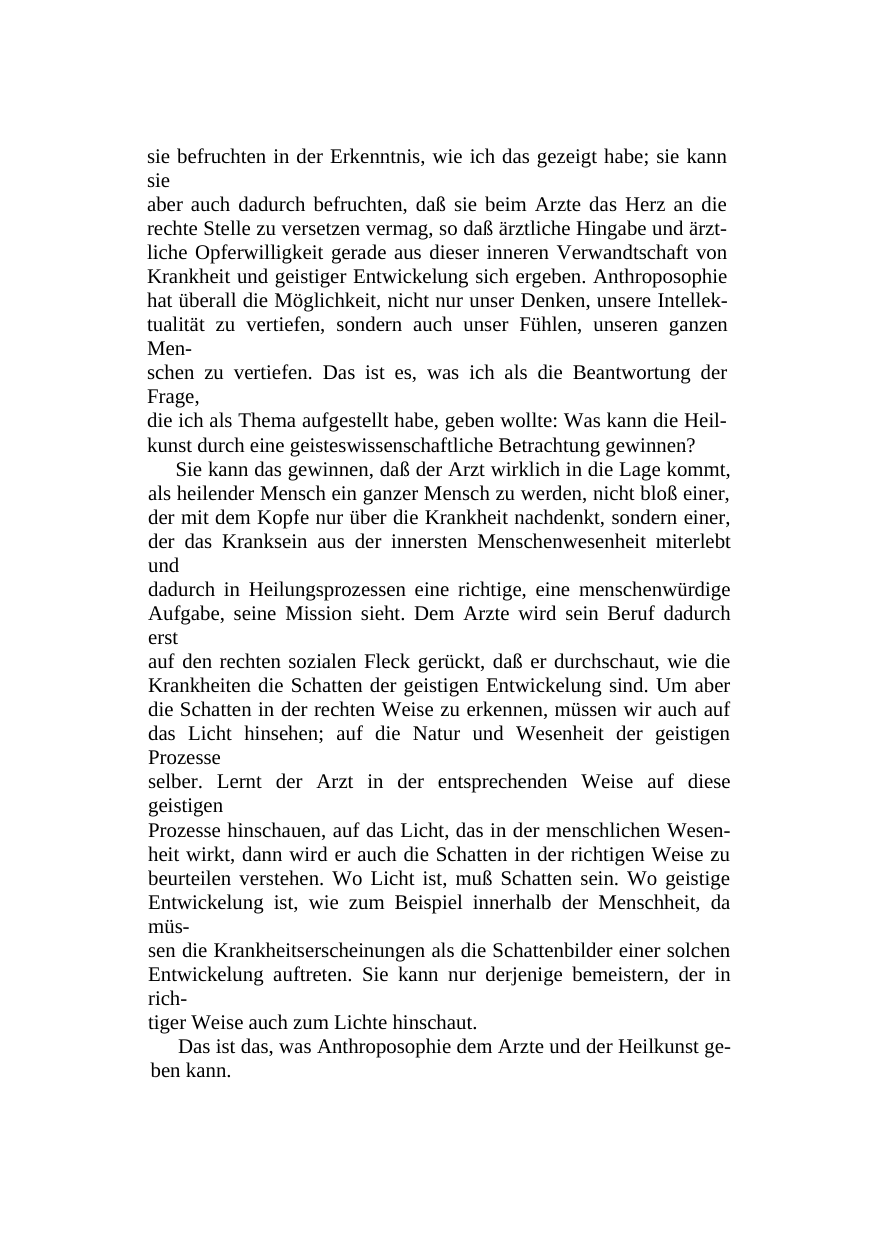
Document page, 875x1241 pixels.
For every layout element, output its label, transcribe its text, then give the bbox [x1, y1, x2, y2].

text sie befruchten in der Erkenntnis, wie ich das gezeigt habe; sie kann sie aber auch dadurch befruchten, daß sie beim Arzte das Herz an die rechte Stelle zu versetzen vermag, so daß ärztliche Hingabe und ärzt- liche Opferwilligkeit gerade aus dieser inneren Verwandtschaft von Krankheit und geistiger Entwickelung sich ergeben. Anthroposophie hat überall die Möglichkeit, nicht nur unser Denken, unsere Intellek- tualität zu vertiefen, sondern auch unser Fühlen, unseren ganzen Men- schen zu vertiefen. Das ist es, was ich als die Beantwortung der Frage, die ich als Thema aufgestellt habe, geben wollte: Was kann die Heil- kunst durch eine geisteswissenschaftliche Betrachtung gewinnen? [147, 144, 728, 457]
text Sie kann das gewinnen, daß der Arzt wirklich in die Lage kommt, als heilender Mensch ein ganzer Mensch zu werden, nicht bloß einer, der mit dem Kopfe nur über die Krankheit nachdenkt, sondern einer, der das Kranksein aus der innersten Menschenwesenheit miterlebt und dadurch in Heilungsprozessen eine richtige, eine menschenwürdige Aufgabe, seine Mission sieht. Dem Arzte wird sein Beruf dadurch erst auf den rechten sozialen Fleck gerückt, daß er durchschaut, wie die Krankheiten die Schatten der geistigen Entwickelung sind. Um aber die Schatten in der rechten Weise zu erkennen, müssen wir auch auf das Licht hinsehen; auf die Natur und Wesenheit der geistigen Prozesse selber. Lernt der Arzt in der entsprechenden Weise auf diese geistigen Prozesse hinschauen, auf das Licht, das in der menschlichen Wesen- heit wirkt, dann wird er auch die Schatten in der richtigen Weise zu beurteilen verstehen. Wo Licht ist, muß Schatten sein. Wo geistige Entwickelung ist, wie zum Beispiel innerhalb der Menschheit, da müs- sen die Krankheitserscheinungen als die Schattenbilder einer solchen Entwickelung auftreten. Sie kann nur derjenige bemeistern, der in rich- tiger Weise auch zum Lichte hinschaut. [148, 457, 731, 1034]
text Das ist das, was Anthroposophie dem Arzte und der Heilkunst ge- ben kann. [150, 1034, 732, 1082]
